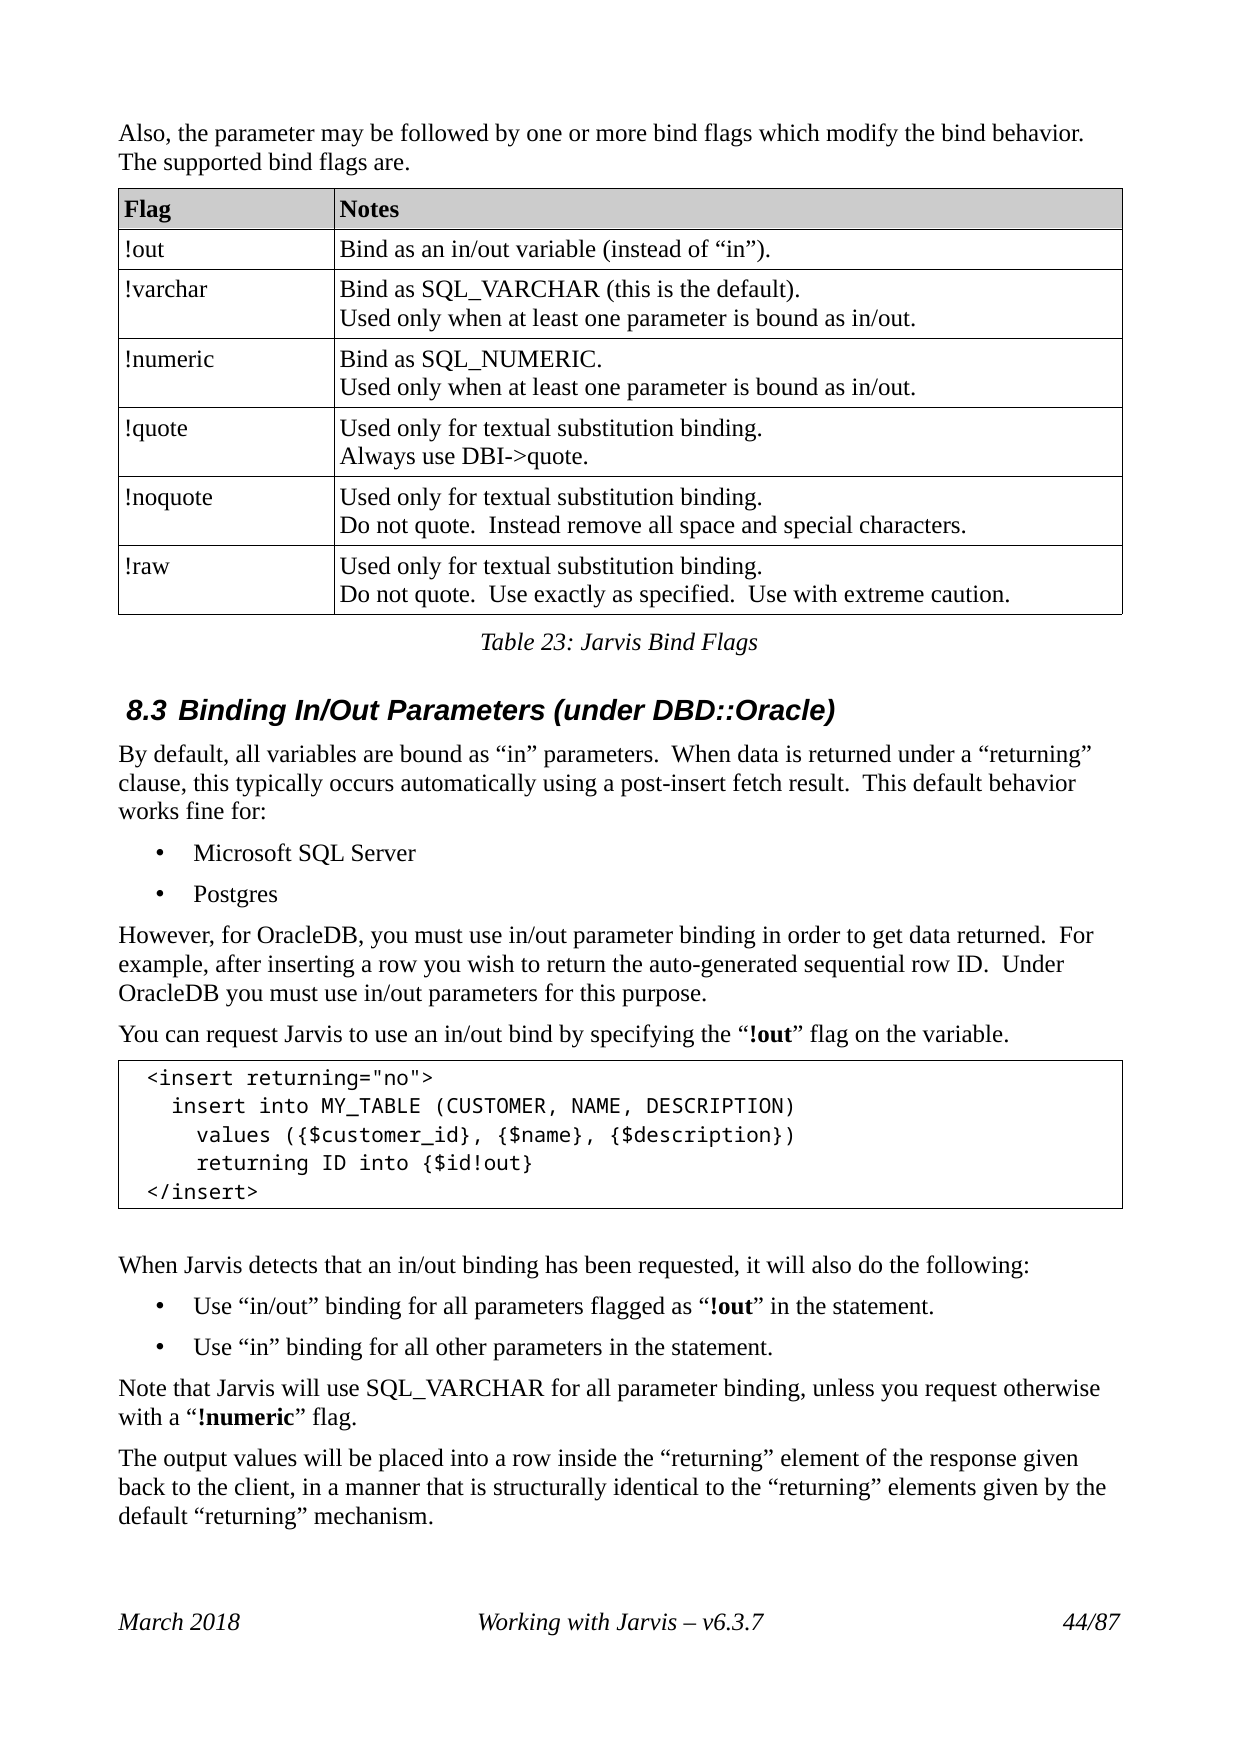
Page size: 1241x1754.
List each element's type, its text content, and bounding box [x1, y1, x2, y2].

text insert into MY_TABLE (CUSTOMER, NAME, DESCRIPTION) [119, 1089, 1122, 1117]
text The output values will be placed into a row inside the “returning” element of the response given back to the client, in a manner that is structurally identical to the “returning” elements given by the default “returning” mechanism. [118, 1443, 1122, 1530]
text You can request Jarvis to use an in/out bind by specifying the “!out” flag on the variable. [118, 1019, 1122, 1048]
table_cell !quote [119, 408, 334, 476]
table_cell !raw [119, 546, 334, 614]
table_header Flag [119, 189, 334, 228]
list Postgres [156, 879, 1122, 908]
table_cell !varchar [119, 270, 334, 338]
table_cell Bind as SQL_VARCHAR (this is the default). Used only when at least one parameter is bound as in/out. [335, 270, 1122, 338]
table_cell Bind as an in/out variable (instead of “in”). [335, 230, 1122, 269]
table_cell Used only for textual substitution binding. Always use DBI->quote. [335, 408, 1122, 476]
text <insert returning="no"> [119, 1061, 1122, 1089]
text Note that Jarvis will use SQL_VARCHAR for all parameter binding, unless you request otherwise with a “!numeric” flag. [118, 1373, 1122, 1431]
text By default, all variables are bound as “in” parameters. When data is returned under a “returning” clause, this typically occurs automatically using a post-insert fetch result. This default behavior works fine for: [118, 739, 1122, 825]
text When Jarvis detects that an in/out binding has been requested, it will also do the following: [118, 1250, 1122, 1278]
text Table 23: Jarvis Bind Flags [118, 627, 1122, 655]
text However, for OracleDB, you must use in/out parameter binding in order to get data returned. For example, after inserting a row you wish to return the auto-generated sequential row ID. Under OracleDB you must use in/out parameters for this purpose. [118, 920, 1122, 1006]
table_cell Used only for textual substitution binding. Do not quote. Use exactly as specified. Use with extreme caution. [335, 546, 1122, 614]
table_cell !numeric [119, 339, 334, 407]
text Also, the parameter may be followed by one or more bind flags which modify the bind behavior. The supported bind flags are. [118, 118, 1122, 176]
text </insert> [119, 1174, 1122, 1208]
subtitle Binding In/Out Parameters (under DBD::Oracle) [118, 693, 1122, 726]
table_cell Bind as SQL_NUMERIC. Used only when at least one parameter is bound as in/out. [335, 339, 1122, 407]
table_header Notes [335, 189, 1122, 228]
list Use “in/out” binding for all parameters flagged as “!out” in the statement. [156, 1291, 1122, 1320]
table_cell Used only for textual substitution binding. Do not quote. Instead remove all space and special characters. [335, 477, 1122, 545]
text values ({$customer_id}, {$name}, {$description}) [119, 1117, 1122, 1146]
list Use “in” binding for all other parameters in the statement. [156, 1332, 1122, 1361]
list Microsoft SQL Server [156, 838, 1122, 866]
table_cell !noquote [119, 477, 334, 545]
table_cell !out [119, 230, 334, 269]
text returning ID into {$id!out} [119, 1146, 1122, 1174]
